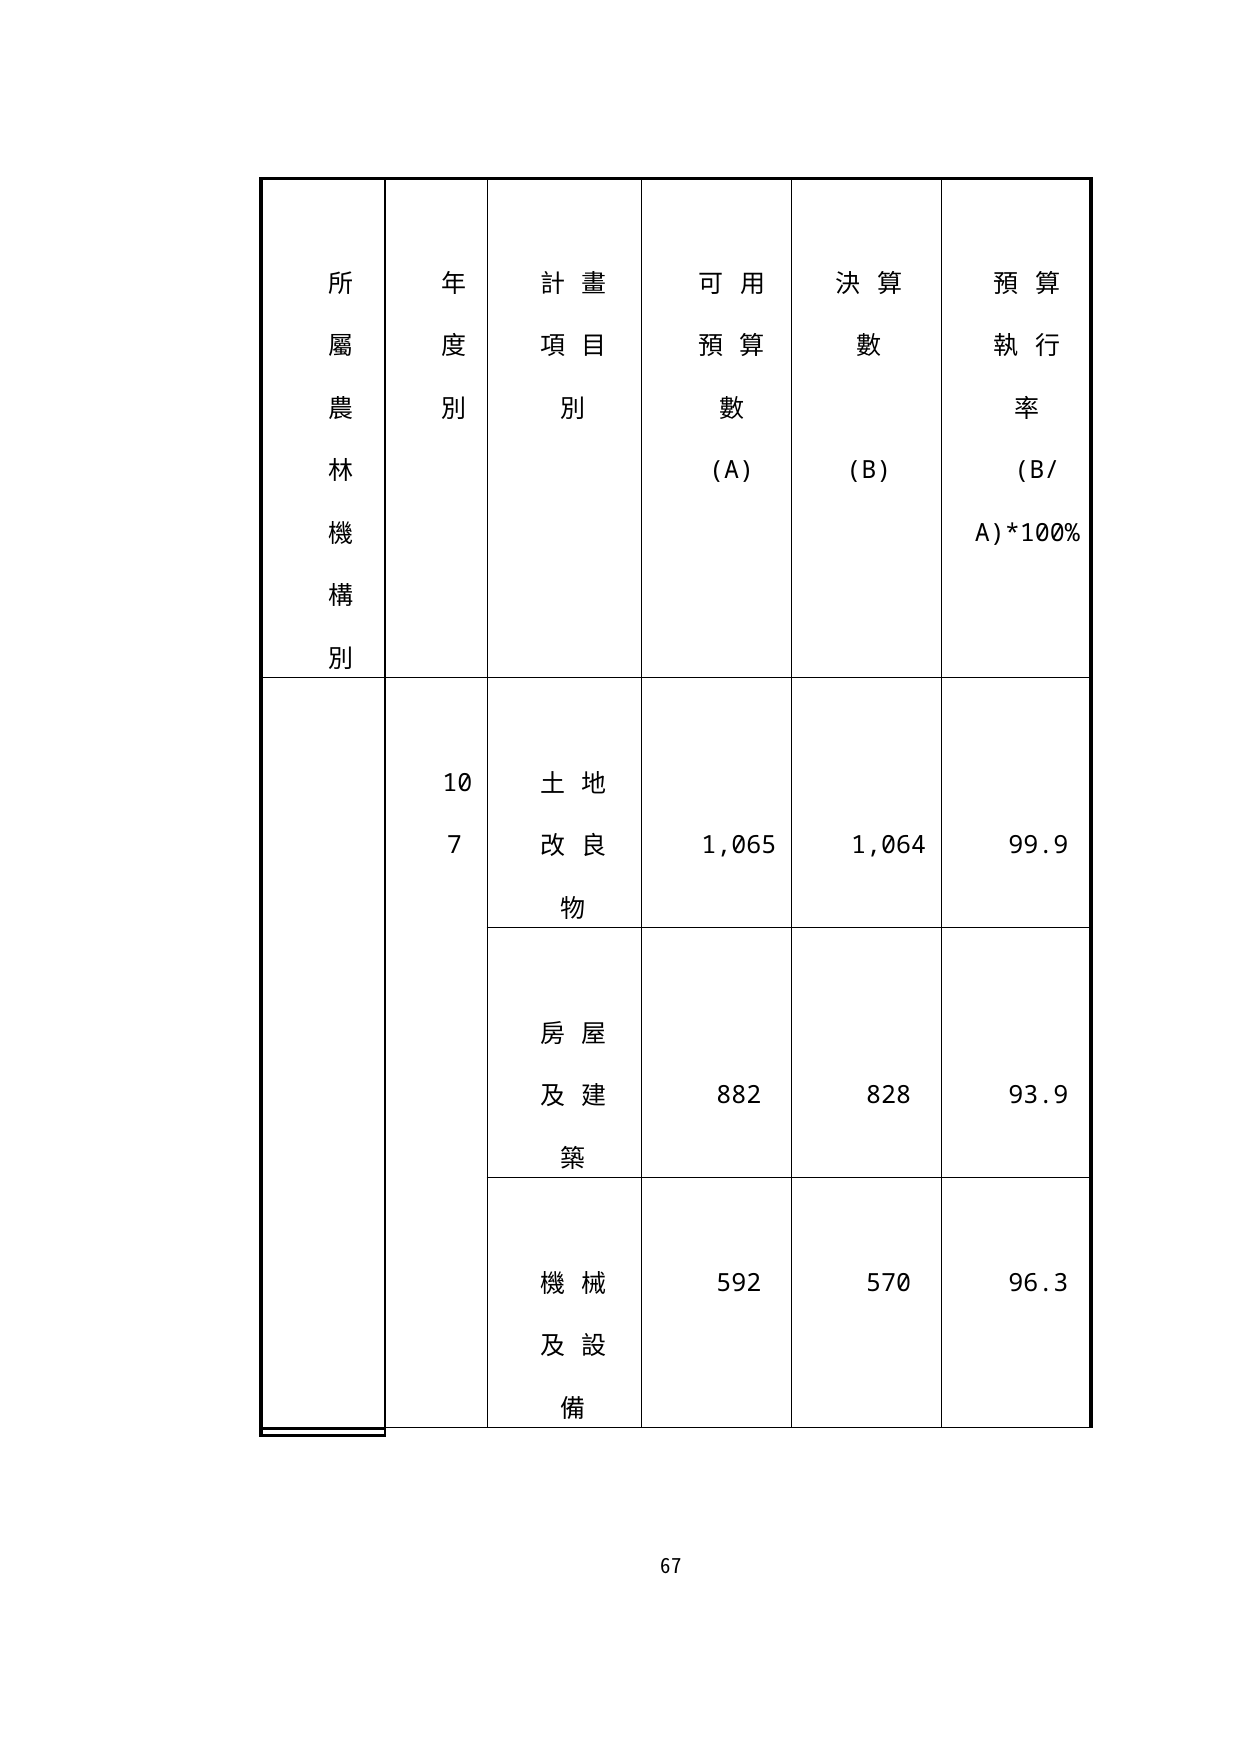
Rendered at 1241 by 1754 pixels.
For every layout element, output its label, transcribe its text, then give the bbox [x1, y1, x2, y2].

table_cell 93.9 [942, 928, 1089, 1177]
table_cell [263, 678, 384, 1427]
table_cell 592 [642, 1178, 791, 1427]
table_cell 房屋及建築 [488, 928, 641, 1177]
table_cell 882 [642, 928, 791, 1177]
table_cell 99.9 [942, 678, 1089, 927]
table_header 預算 執行率 (B/A)*100% [942, 180, 1089, 677]
table_cell 107 [386, 678, 487, 1427]
table_cell 570 [792, 1178, 941, 1427]
table_header 計畫 項目別 [488, 180, 641, 677]
table_header 可用 預算數 (A) [642, 180, 791, 677]
table_cell 1,065 [642, 678, 791, 927]
table_header 年度別 [386, 180, 487, 677]
table_cell 土地改良物 [488, 678, 641, 927]
table_header 決算數 (B) [792, 180, 941, 677]
table_cell 96.3 [942, 1178, 1089, 1427]
table_cell 1,064 [792, 678, 941, 927]
table_cell 828 [792, 928, 941, 1177]
table_header 所屬農林 機構別 [263, 180, 384, 677]
table_cell 機械及設備 [488, 1178, 641, 1427]
